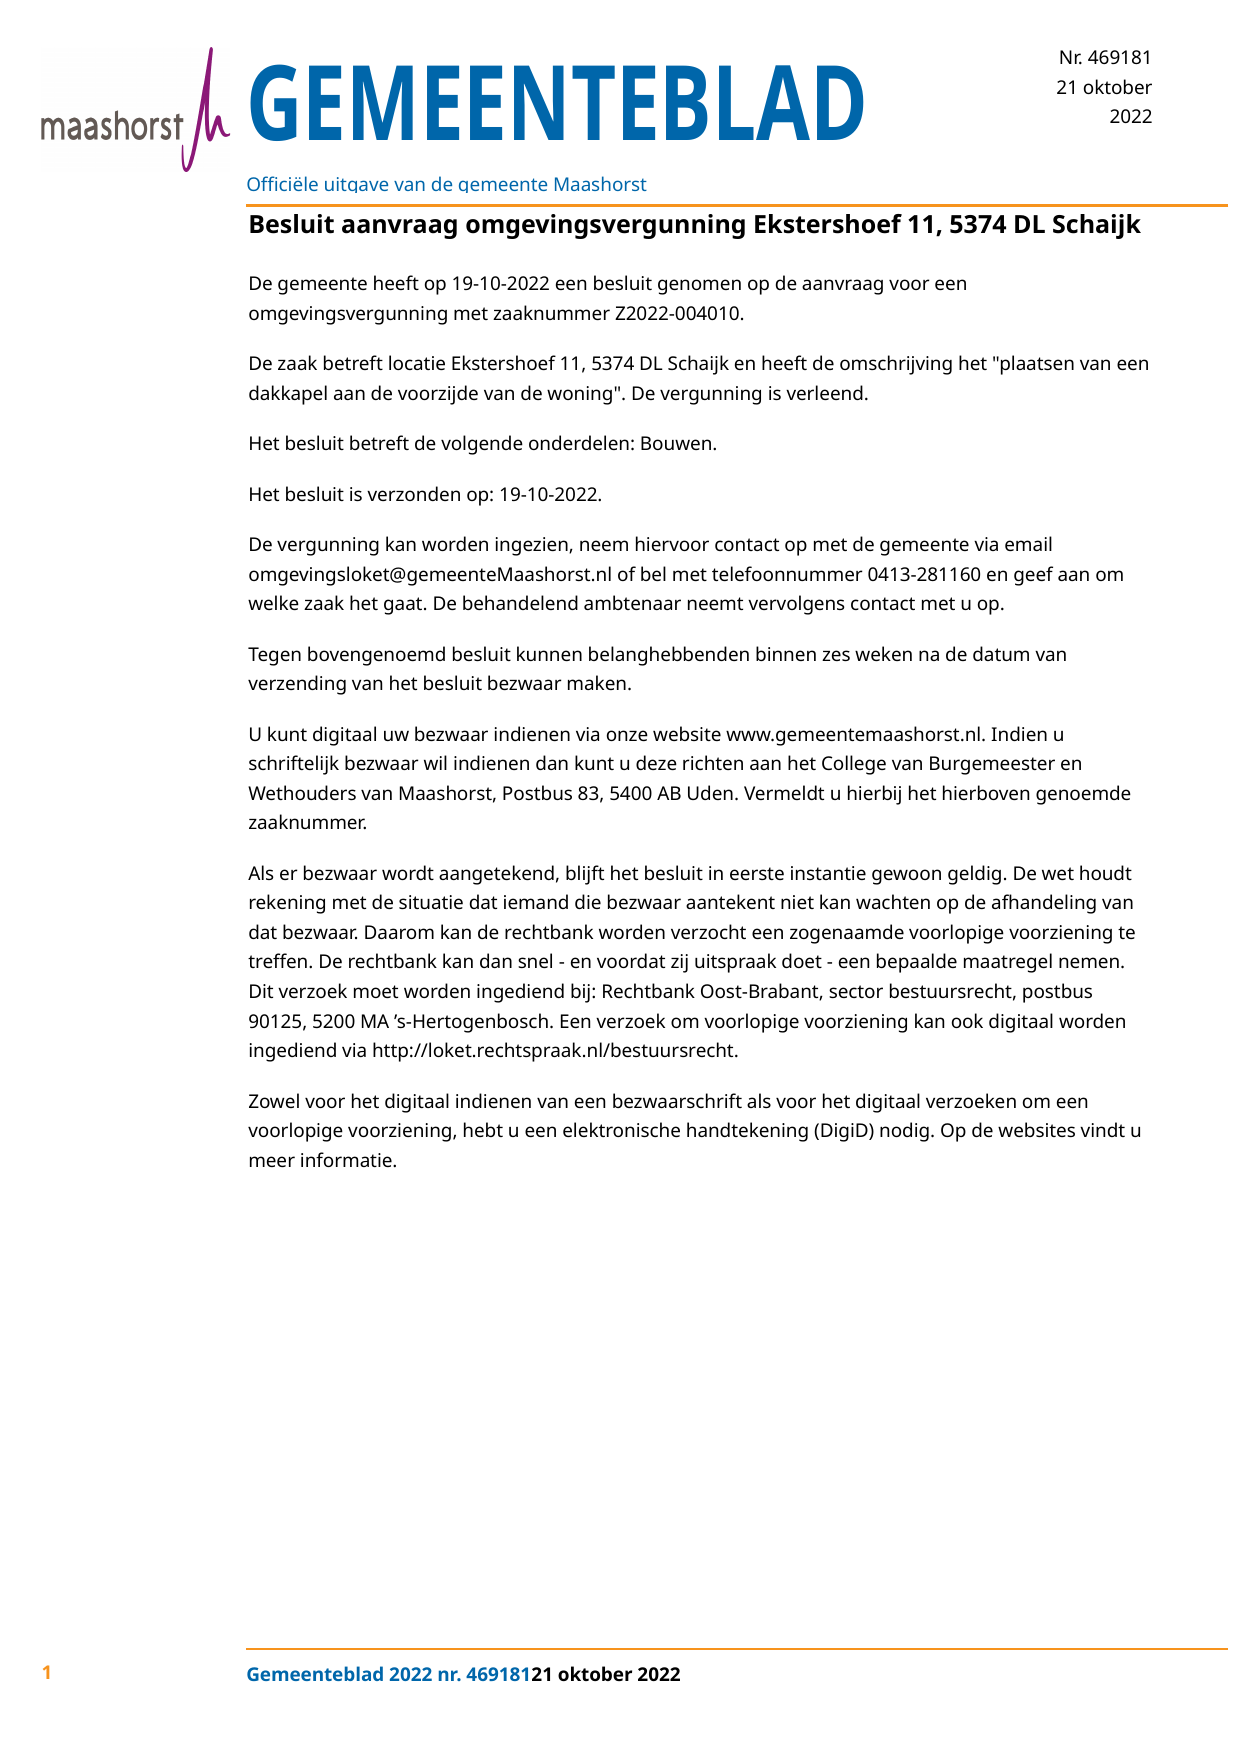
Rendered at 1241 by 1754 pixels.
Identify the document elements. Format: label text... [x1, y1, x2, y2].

text Het besluit betreft de volgende onderdelen: Bouwen. [248, 430, 1152, 456]
text De gemeente heeft op 19-10-2022 een besluit genomen op de aanvraag voor een omgevingsvergunning met zaaknummer Z2022-004010. [248, 270, 1152, 326]
picture [41, 47, 231, 172]
text Als er bezwaar wordt aangetekend, blijft het besluit in eerste instantie gewoon geldig. De wet houdt rekening met de situatie dat iemand die bezwaar aantekent niet kan wachten op de afhandeling van dat bezwaar. Daarom kan de rechtbank worden verzocht een zogenaamde voorlopige voorziening te treffen. De rechtbank kan dan snel - en voordat zij uitspraak doet - een bepaalde maatregel nemen. Dit verzoek moet worden ingediend bij: Rechtbank Oost-Brabant, sector bestuursrecht, postbus 90125, 5200 MA ’s-Hertogenbosch. Een verzoek om voorlopige voorziening kan ook digitaal worden ingediend via http://loket.rechtspraak.nl/bestuursrecht. [248, 860, 1152, 1063]
text De zaak betreft locatie Ekstershoef 11, 5374 DL Schaijk en heeft de omschrijving het "plaatsen van een dakkapel aan de voorzijde van de woning". De vergunning is verleend. [248, 350, 1152, 406]
text Zowel voor het digitaal indienen van een bezwaarschrift als voor het digitaal verzoeken om een voorlopige voorziening, hebt u een elektronische handtekening (DigiD) nodig. Op de websites vindt u meer informatie. [248, 1088, 1152, 1173]
text Besluit aanvraag omgevingsvergunning Ekstershoef 11, 5374 DL Schaijk [248, 207, 1152, 241]
text De vergunning kan worden ingezien, neem hiervoor contact op met de gemeente via email omgevingsloket@gemeenteMaashorst.nl of bel met telefoonnummer 0413-281160 en geef aan om welke zaak het gaat. De behandelend ambtenaar neemt vervolgens contact met u op. [248, 531, 1152, 616]
text Het besluit is verzonden op: 19-10-2022. [248, 481, 1152, 506]
text Tegen bovengenoemd besluit kunnen belanghebbenden binnen zes weken na de datum van verzending van het besluit bezwaar maken. [248, 641, 1152, 696]
text U kunt digitaal uw bezwaar indienen via onze website www.gemeentemaashorst.nl. Indien u schriftelijk bezwaar wil indienen dan kunt u deze richten aan het College van Burgemeester en Wethouders van Maashorst, Postbus 83, 5400 AB Uden. Vermeldt u hierbij het hierboven genoemde zaaknummer. [248, 721, 1152, 835]
